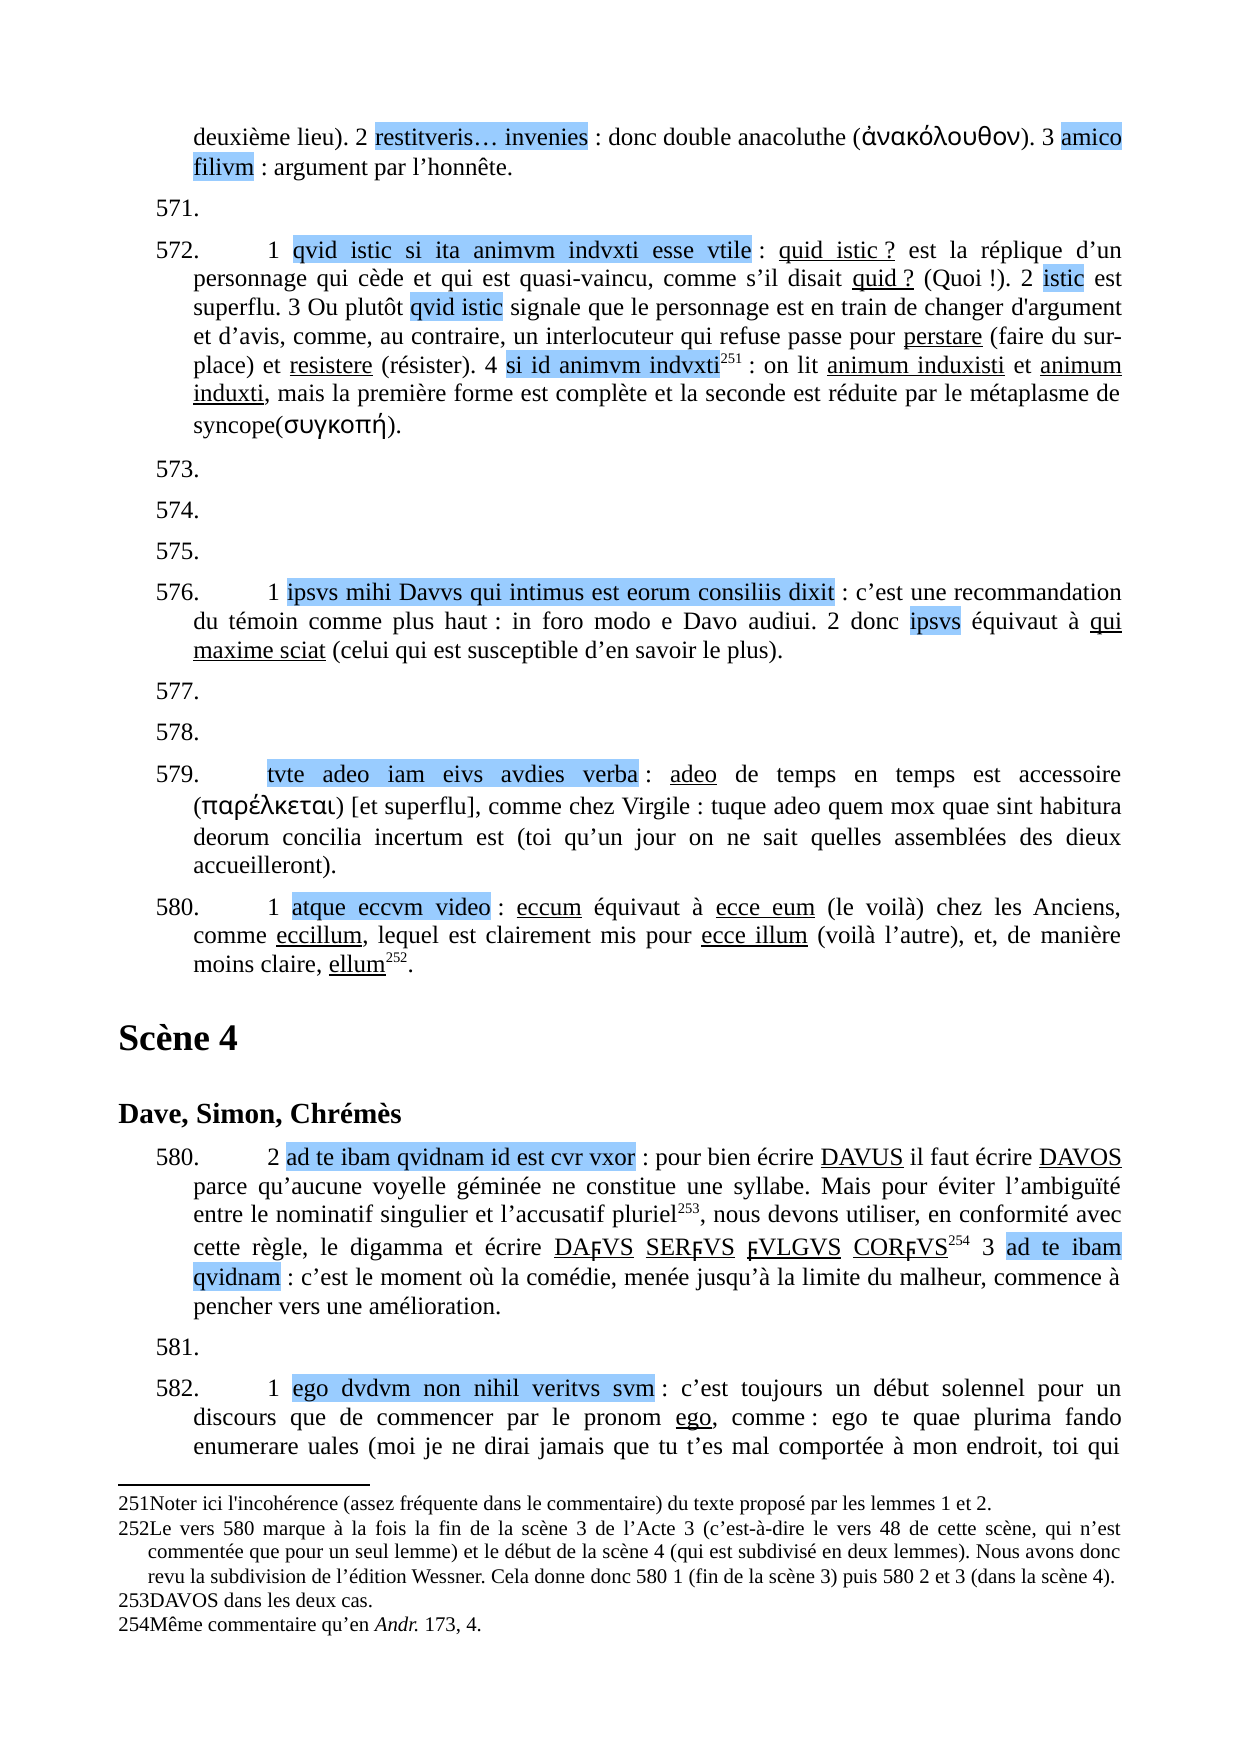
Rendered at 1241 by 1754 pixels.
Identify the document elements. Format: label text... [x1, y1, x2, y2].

list 1 atque eccvm video : eccum équivaut à ecce eum (le voilà) chez les Anciens, comme eccillum, lequel est clairement mis pour ecce illum (voilà l’autre), et, de manière moins claire, ellum. [156, 892, 1122, 978]
list deuxième lieu). 2 restitveris… invenies : donc double anacoluthe (ἀνακόλουθον). 3 amico filivm : argument par l’honnête. [156, 118, 1122, 181]
list 2 ad te ibam qvidnam id est cvr vxor : pour bien écrire DAVUS il faut écrire DAVOS parce qu’aucune voyelle géminée ne constitue une syllabe. Mais pour éviter l’ambiguïté entre le nominatif singulier et l’accusatif pluriel, nous devons utiliser, en conformité avec cette règle, le digamma et écrire DAϝVS SERϝVS ϝVLGVS CORϝVS 3 ad te ibam qvidnam : c’est le moment où la comédie, menée jusqu’à la limite du malheur, commence à pencher vers une amélioration. [156, 1142, 1122, 1320]
list 1 qvid istic si ita animvm indvxti esse vtile : quid istic ? est la réplique d’un personnage qui cède et qui est quasi-vaincu, comme s’il disait quid ? (Quoi !). 2 istic est superflu. 3 Ou plutôt qvid istic signale que le personnage est en train de changer d'argument et d’avis, comme, au contraire, un interlocuteur qui refuse passe pour perstare (faire du sur-place) et resistere (résister). 4 si id animvm indvxti : on lit animum induxisti et animum induxti, mais la première forme est complète et la seconde est réduite par le métaplasme de syncope(συγκοπή). [156, 235, 1122, 441]
list Le vers 580 marque à la fois la fin de la scène 3 de l’Acte 3 (c’est-à-dire le vers 48 de cette scène, qui n’est commentée que pour un seul lemme) et le début de la scène 4 (qui est subdivisé en deux lemmes). Nous avons donc revu la subdivision de l’édition Wessner. Cela donne donc 580 1 (fin de la scène 3) puis 580 2 et 3 (dans la scène 4). [118, 1515, 1122, 1588]
subtitle Scène 4 [118, 1015, 1122, 1058]
list 1 ego dvdvm non nihil veritvs svm : c’est toujours un début solennel pour un discours que de commencer par le pronom ego, comme : ego te quae plurima fando enumerare uales (moi je ne dirai jamais que tu t’es mal comportée à mon endroit, toi qui [156, 1373, 1122, 1460]
list Noter ici l'incohérence (assez fréquente dans le commentaire) du texte proposé par les lemmes 1 et 2. [118, 1491, 1122, 1515]
subtitle Dave, Simon, Chrémès [118, 1096, 1122, 1129]
list 1 ipsvs mihi Davvs qui intimus est eorum consiliis dixit : c’est une recommandation du témoin comme plus haut : in foro modo e Davo audiui. 2 donc ipsvs équivaut à qui maxime sciat (celui qui est susceptible d’en savoir le plus). [156, 577, 1122, 664]
list DAVOS dans les deux cas. [118, 1588, 1122, 1612]
list tvte adeo iam eivs avdies verba : adeo de temps en temps est accessoire (παρέλκεται) [et superflu], comme chez Virgile : tuque adeo quem mox quae sint habitura deorum concilia incertum est (toi qu’un jour on ne sait quelles assemblées des dieux accueilleront). [156, 759, 1122, 879]
list Même commentaire qu’en Andr. 173, 4. [118, 1612, 1122, 1636]
